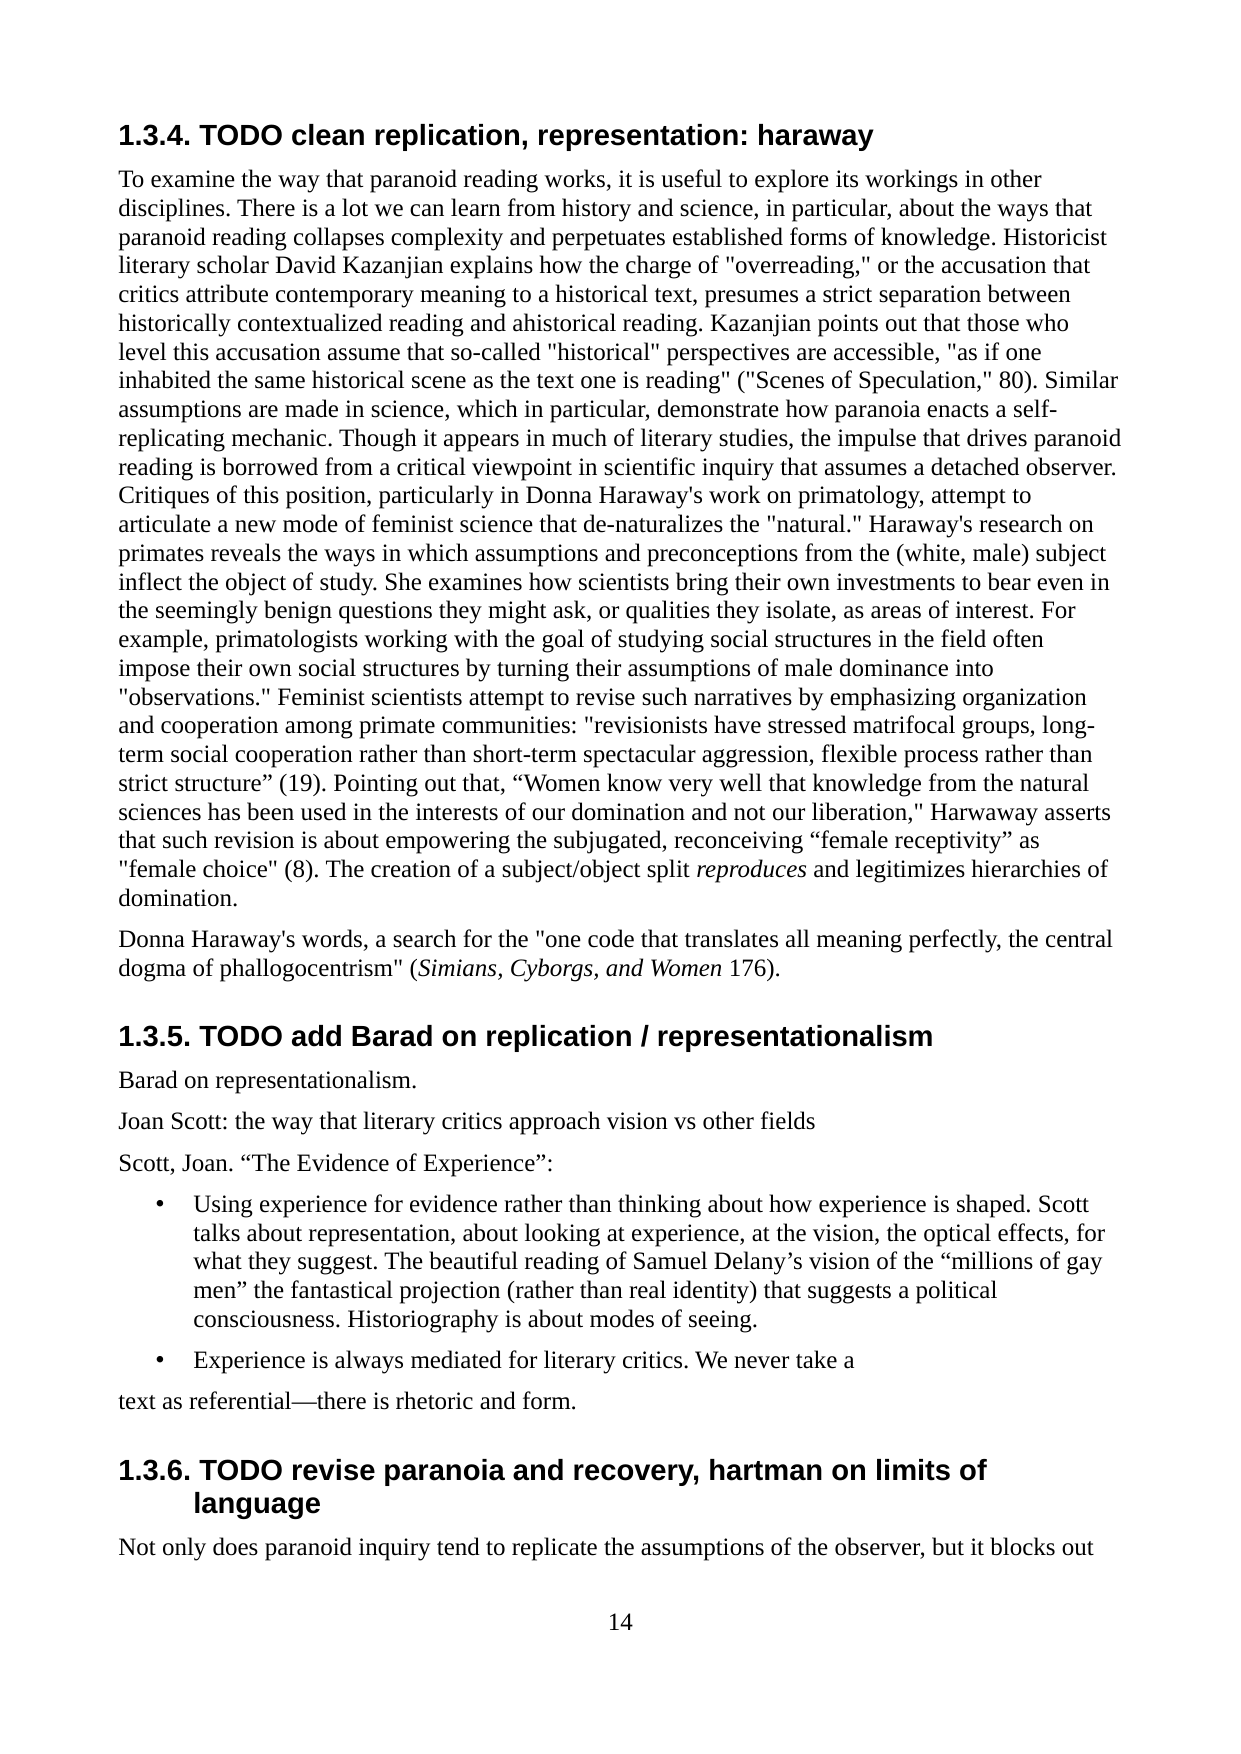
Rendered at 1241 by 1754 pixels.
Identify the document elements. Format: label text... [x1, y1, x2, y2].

text Barad on representationalism. [118, 1065, 1122, 1094]
list Experience is always mediated for literary critics. We never take a [156, 1345, 1122, 1374]
subtitle TODO add Barad on replication / representationalism [118, 1019, 1122, 1053]
list Using experience for evidence rather than thinking about how experience is shaped. Scott talks about representation, about looking at experience, at the vision, the optical effects, for what they suggest. The beautiful reading of Samuel Delany’s vision of the “millions of gay men” the fantastical projection (rather than real identity) that suggests a political consciousness. Historiography is about modes of seeing. [156, 1189, 1122, 1333]
subtitle TODO revise paranoia and recovery, hartman on limits of language [118, 1453, 1122, 1520]
text Not only does paranoid inquiry tend to replicate the assumptions of the observer, but it blocks out [118, 1532, 1122, 1561]
text Donna Haraway's words, a search for the "one code that translates all meaning perfectly, the central dogma of phallogocentrism" (Simians, Cyborgs, and Women 176). [118, 924, 1122, 982]
text Joan Scott: the way that literary critics approach vision vs other fields [118, 1106, 1122, 1135]
text text as referential—there is rhetoric and form. [118, 1386, 1122, 1415]
text To examine the way that paranoid reading works, it is useful to explore its workings in other disciplines. There is a lot we can learn from history and science, in particular, about the ways that paranoid reading collapses complexity and perpetuates established forms of knowledge. Historicist literary scholar David Kazanjian explains how the charge of "overreading," or the accusation that critics attribute contemporary meaning to a historical text, presumes a strict separation between historically contextualized reading and ahistorical reading. Kazanjian points out that those who level this accusation assume that so-called "historical" perspectives are accessible, "as if one inhabited the same historical scene as the text one is reading" ("Scenes of Speculation," 80). Similar assumptions are made in science, which in particular, demonstrate how paranoia enacts a self-replicating mechanic. Though it appears in much of literary studies, the impulse that drives paranoid reading is borrowed from a critical viewpoint in scientific inquiry that assumes a detached observer. Critiques of this position, particularly in Donna Haraway's work on primatology, attempt to articulate a new mode of feminist science that de-naturalizes the "natural." Haraway's research on primates reveals the ways in which assumptions and preconceptions from the (white, male) subject inflect the object of study. She examines how scientists bring their own investments to bear even in the seemingly benign questions they might ask, or qualities they isolate, as areas of interest. For example, primatologists working with the goal of studying social structures in the field often impose their own social structures by turning their assumptions of male dominance into "observations." Feminist scientists attempt to revise such narratives by emphasizing organization and cooperation among primate communities: "revisionists have stressed matrifocal groups, long-term social cooperation rather than short-term spectacular aggression, flexible process rather than strict structure” (19). Pointing out that, “Women know very well that knowledge from the natural sciences has been used in the interests of our domination and not our liberation," Harwaway asserts that such revision is about empowering the subjugated, reconceiving “female receptivity” as "female choice" (8). The creation of a subject/object split reproduces and legitimizes hierarchies of domination. [118, 164, 1122, 912]
text Scott, Joan. “The Evidence of Experience”: [118, 1148, 1122, 1176]
subtitle TODO clean replication, representation: haraway [118, 118, 1122, 152]
